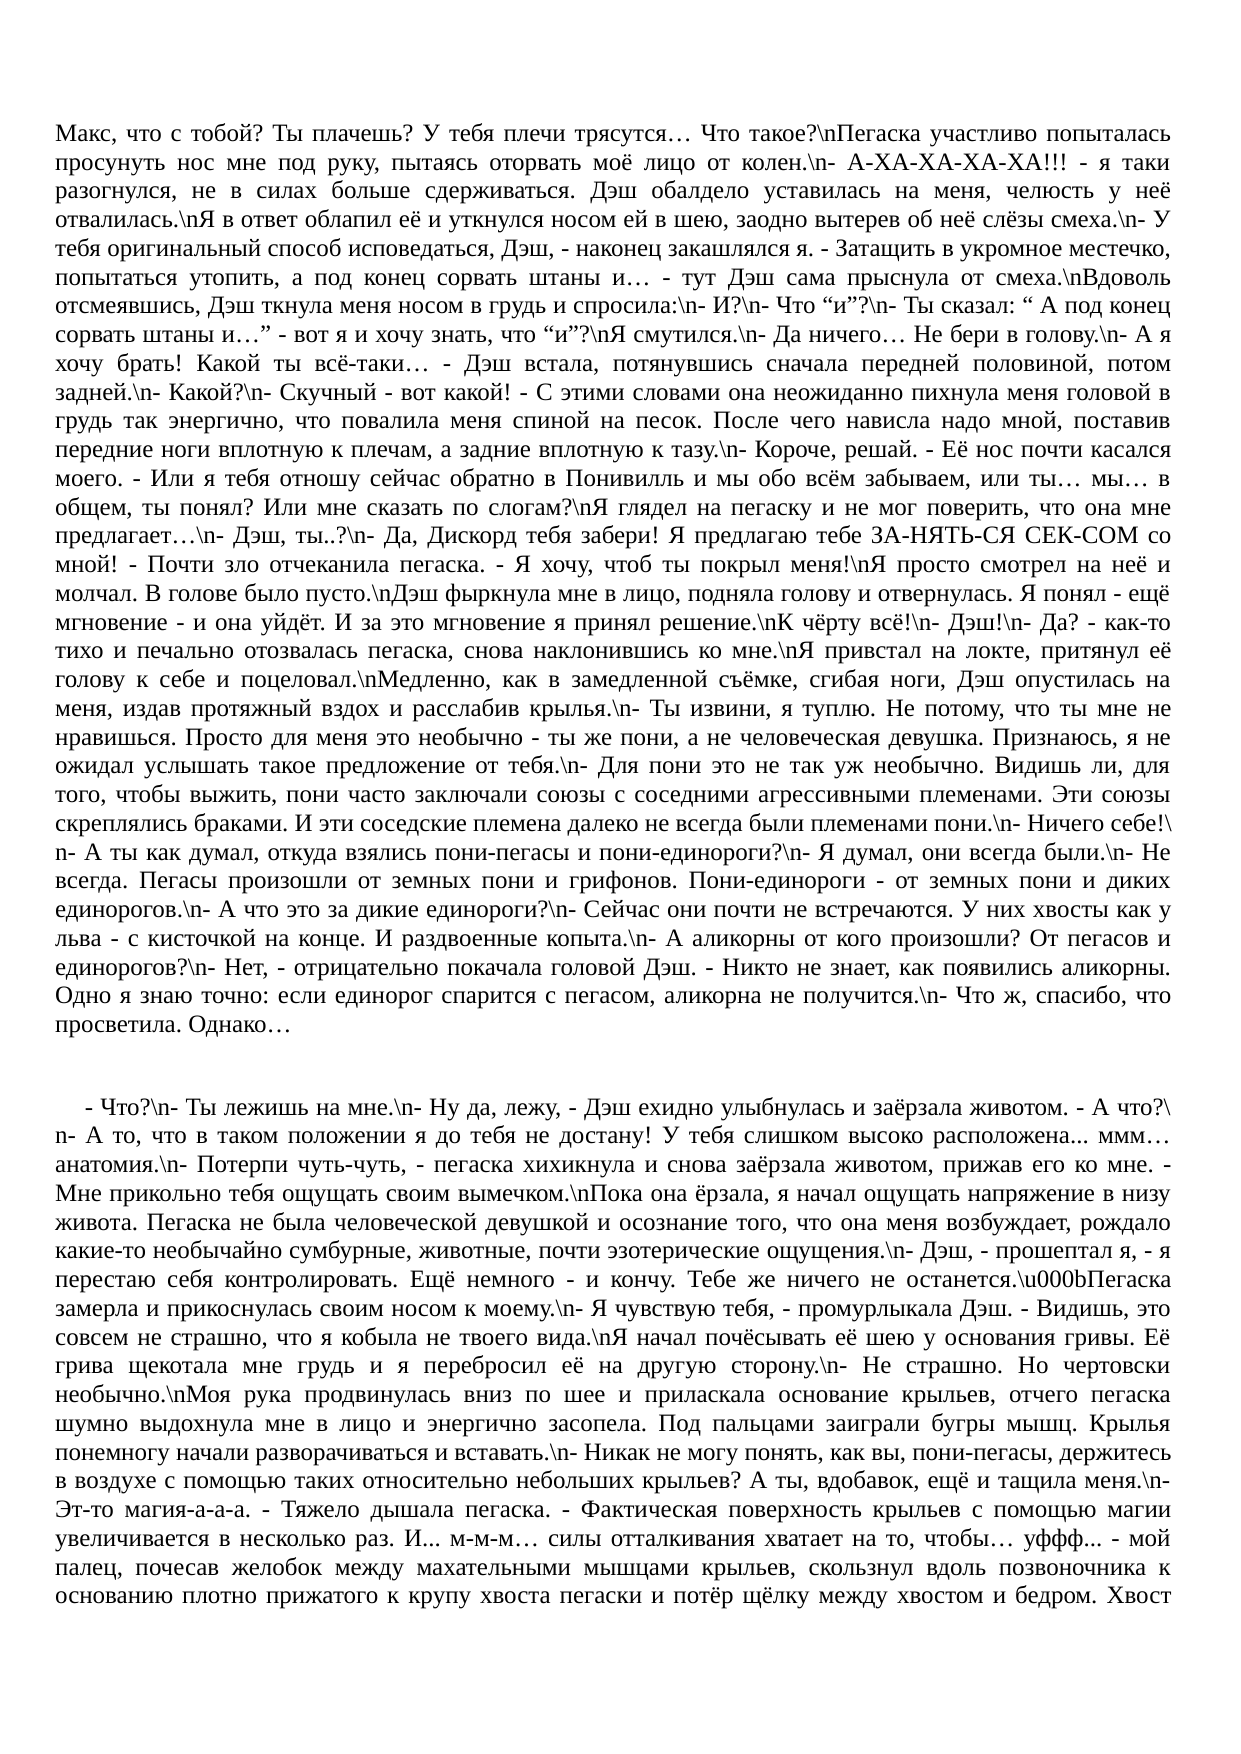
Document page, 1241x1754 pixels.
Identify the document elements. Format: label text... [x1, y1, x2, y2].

text - Что?\n- Ты лежишь на мне.\n- Ну да, лежу, - Дэш ехидно улыбнулась и заёрзала животом. - А что?\n- А то, что в таком положении я до тебя не достану! У тебя слишком высоко расположена... ммм… анатомия.\n- Потерпи чуть-чуть, - пегаска хихикнула и снова заёрзала животом, прижав его ко мне. - Мне прикольно тебя ощущать своим вымечком.\nПока она ёрзала, я начал ощущать напряжение в низу живота. Пегаска не была человеческой девушкой и осознание того, что она меня возбуждает, рождало какие-то необычайно сумбурные, животные, почти эзотерические ощущения.\n- Дэш, - прошептал я, - я перестаю себя контролировать. Ещё немного - и кончу. Тебе же ничего не останется.\u000bПегаска замерла и прикоснулась своим носом к моему.\n- Я чувствую тебя, - промурлыкала Дэш. - Видишь, это совсем не страшно, что я кобыла не твоего вида.\nЯ начал почёсывать её шею у основания гривы. Её грива щекотала мне грудь и я перебросил её на другую сторону.\n- Не страшно. Но чертовски необычно.\nМоя рука продвинулась вниз по шее и приласкала основание крыльев, отчего пегаска шумно выдохнула мне в лицо и энергично засопела. Под пальцами заиграли бугры мышц. Крылья понемногу начали разворачиваться и вставать.\n- Никак не могу понять, как вы, пони-пегасы, держитесь в воздухе с помощью таких относительно небольших крыльев? А ты, вдобавок, ещё и тащила меня.\n- Эт-то магия-а-а-а. - Тяжело дышала пегаска. - Фактическая поверхность крыльев с помощью магии увеличивается в несколько раз. И... м-м-м… силы отталкивания хватает на то, чтобы… уффф... - мой палец, почесав желобок между махательными мышцами крыльев, скользнул вдоль позвоночника к основанию плотно прижатого к крупу хвоста пегаски и потёр щёлку между хвостом и бедром. Хвост [55, 1092, 1172, 1609]
text Макс, что с тобой? Ты плачешь? У тебя плечи трясутся… Что такое?\nПегаска участливо попыталась просунуть нос мне под руку, пытаясь оторвать моё лицо от колен.\n- А-ХА-ХА-ХА-ХА!!! - я таки разогнулся, не в силах больше сдерживаться. Дэш обалдело уставилась на меня, челюсть у неё отвалилась.\nЯ в ответ облапил её и уткнулся носом ей в шею, заодно вытерев об неё слёзы смеха.\n- У тебя оригинальный способ исповедаться, Дэш, - наконец закашлялся я. - Затащить в укромное местечко, попытаться утопить, а под конец сорвать штаны и… - тут Дэш сама прыснула от смеха.\nВдоволь отсмеявшись, Дэш ткнула меня носом в грудь и спросила:\n- И?\n- Что “и”?\n- Ты сказал: “ А под конец сорвать штаны и…” - вот я и хочу знать, что “и”?\nЯ смутился.\n- Да ничего… Не бери в голову.\n- А я хочу брать! Какой ты всё-таки… - Дэш встала, потянувшись сначала передней половиной, потом задней.\n- Какой?\n- Скучный - вот какой! - С этими словами она неожиданно пихнула меня головой в грудь так энергично, что повалила меня спиной на песок. После чего нависла надо мной, поставив передние ноги вплотную к плечам, а задние вплотную к тазу.\n- Короче, решай. - Её нос почти касался моего. - Или я тебя отношу сейчас обратно в Понивилль и мы обо всём забываем, или ты… мы… в общем, ты понял? Или мне сказать по слогам?\nЯ глядел на пегаску и не мог поверить, что она мне предлагает…\n- Дэш, ты..?\n- Да, Дискорд тебя забери! Я предлагаю тебе ЗА-НЯТЬ-СЯ СЕК-СОМ со мной! - Почти зло отчеканила пегаска. - Я хочу, чтоб ты покрыл меня!\nЯ просто смотрел на неё и молчал. В голове было пусто.\nДэш фыркнула мне в лицо, подняла голову и отвернулась. Я понял - ещё мгновение - и она уйдёт. И за это мгновение я принял решение.\nК чёрту всё!\n- Дэш!\n- Да? - как-то тихо и печально отозвалась пегаска, снова наклонившись ко мне.\nЯ привстал на локте, притянул её голову к себе и поцеловал.\nМедленно, как в замедленной съёмке, сгибая ноги, Дэш опустилась на меня, издав протяжный вздох и расслабив крылья.\n- Ты извини, я туплю. Не потому, что ты мне не нравишься. Просто для меня это необычно - ты же пони, а не человеческая девушка. Признаюсь, я не ожидал услышать такое предложение от тебя.\n- Для пони это не так уж необычно. Видишь ли, для того, чтобы выжить, пони часто заключали союзы с соседними агрессивными племенами. Эти союзы скреплялись браками. И эти соседские племена далеко не всегда были племенами пони.\n- Ничего себе!\n- А ты как думал, откуда взялись пони-пегасы и пони-единороги?\n- Я думал, они всегда были.\n- Не всегда. Пегасы произошли от земных пони и грифонов. Пони-единороги - от земных пони и диких единорогов.\n- А что это за дикие единороги?\n- Сейчас они почти не встречаются. У них хвосты как у льва - с кисточкой на конце. И раздвоенные копыта.\n- А аликорны от кого произошли? От пегасов и единорогов?\n- Нет, - отрицательно покачала головой Дэш. - Никто не знает, как появились аликорны. Одно я знаю точно: если единорог спарится с пегасом, аликорна не получится.\n- Что ж, спасибо, что просветила. Однако… [55, 118, 1172, 1038]
